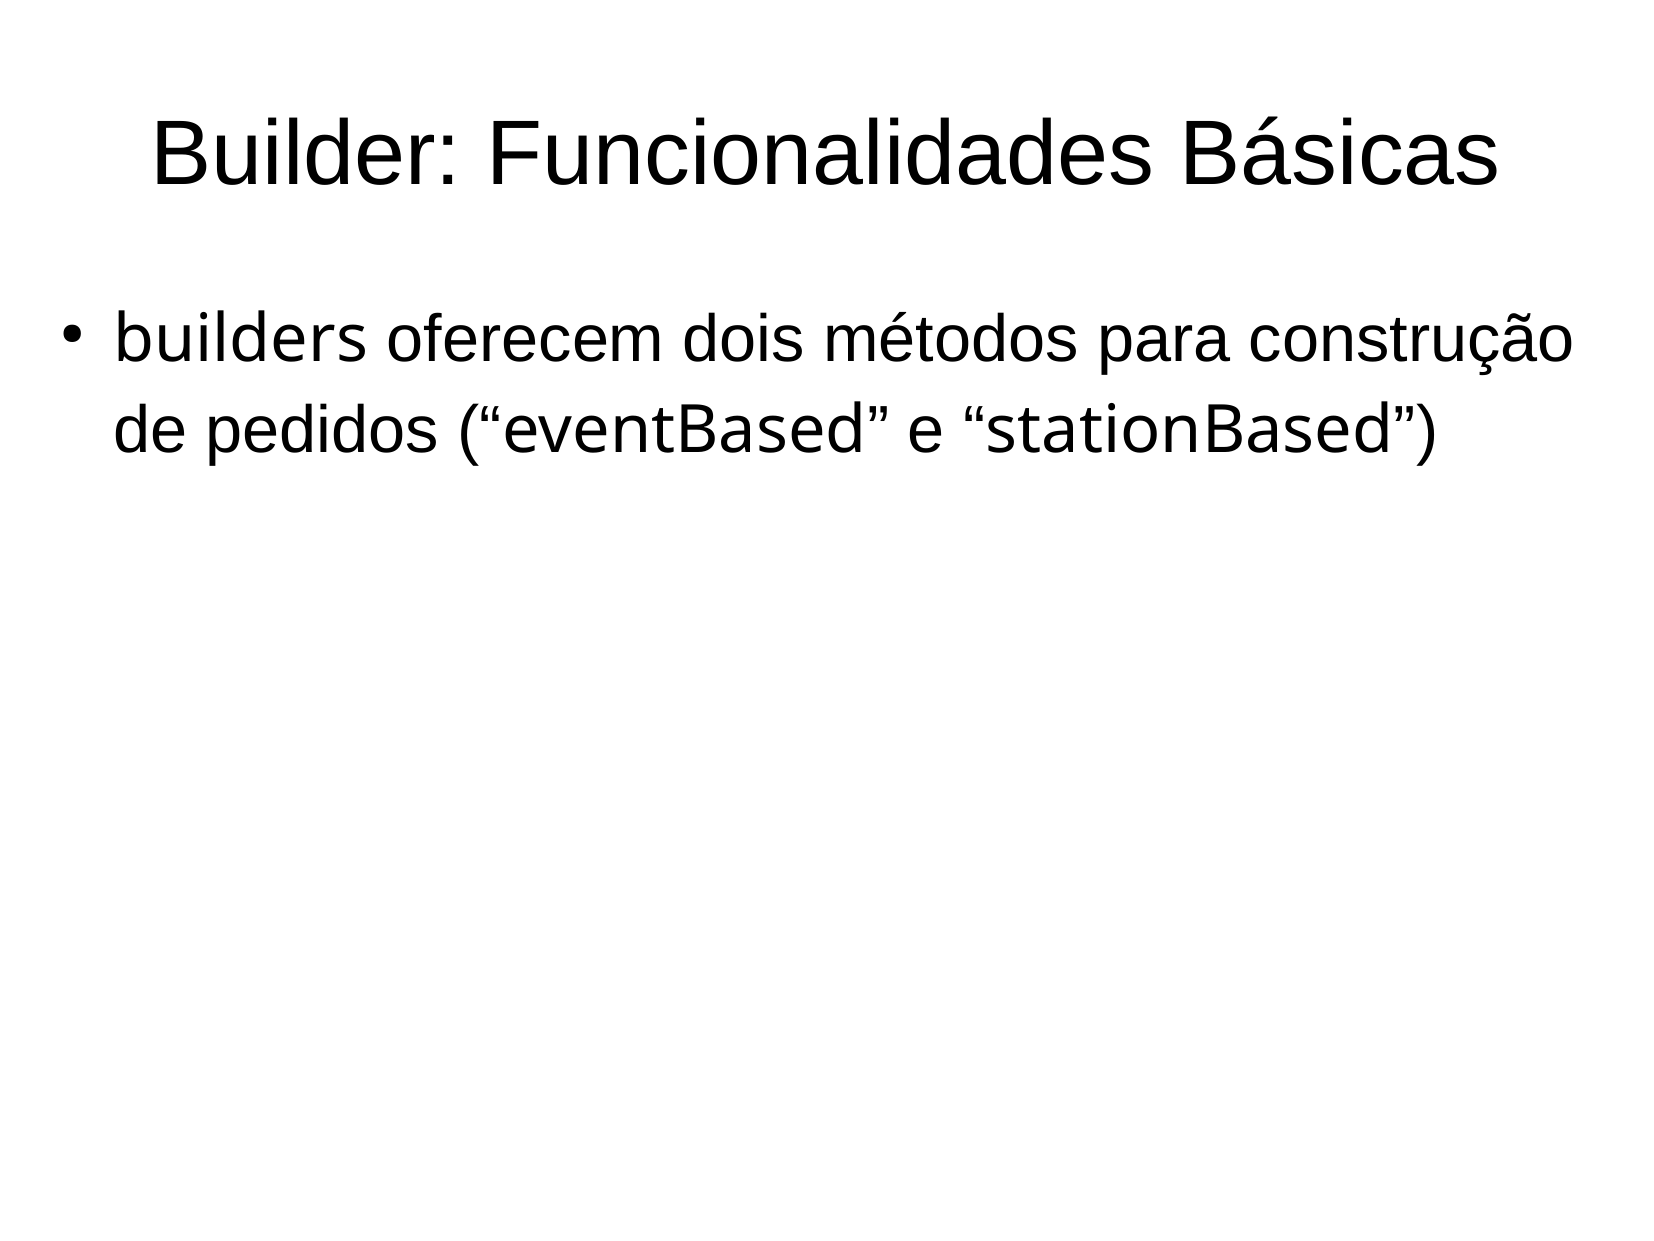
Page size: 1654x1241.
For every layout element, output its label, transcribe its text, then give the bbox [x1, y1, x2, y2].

title Builder: Funcionalidades Básicas [82, 49, 1571, 257]
list builders oferecem dois métodos para construção de pedidos (“eventBased” e “stationBased”) [42, 290, 1626, 625]
